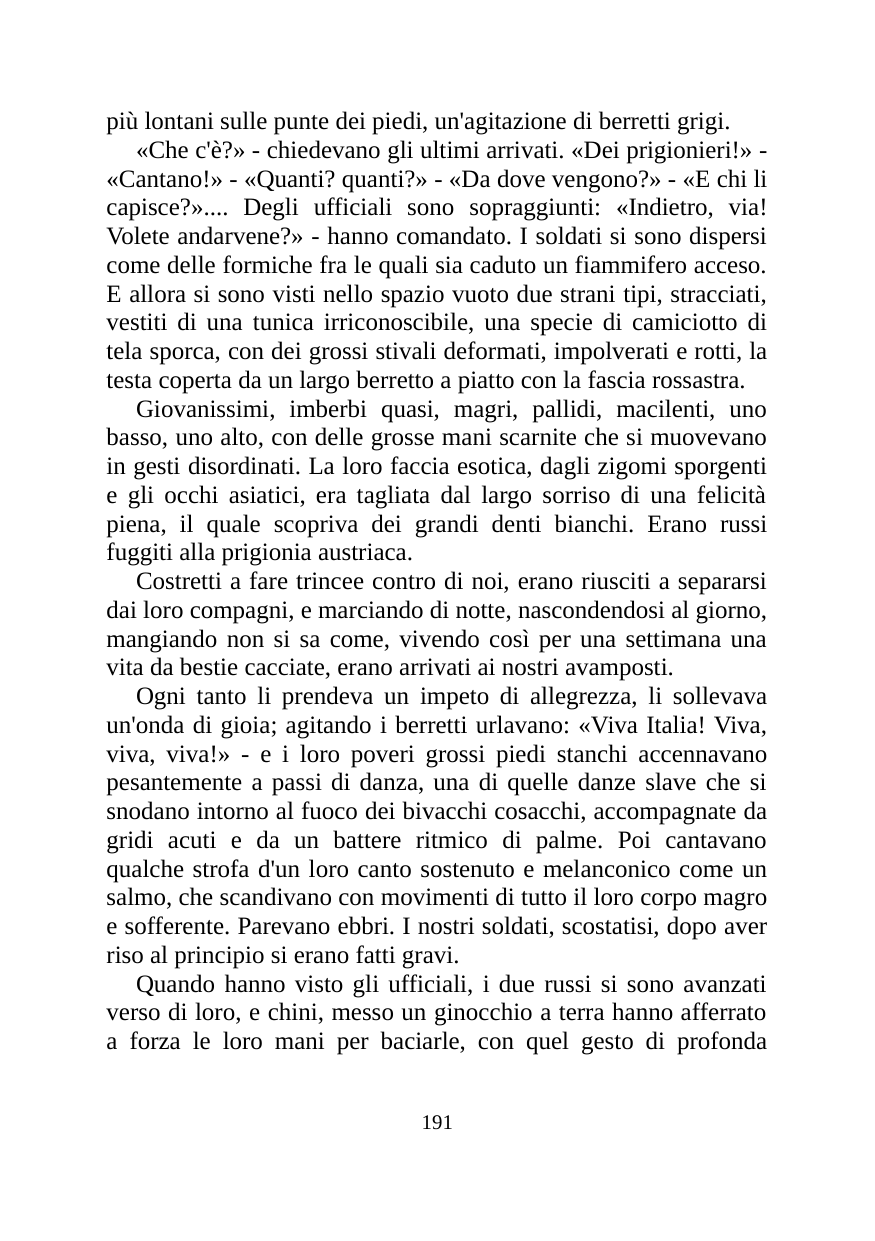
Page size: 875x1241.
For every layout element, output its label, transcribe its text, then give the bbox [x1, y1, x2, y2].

text Quando hanno visto gli ufficiali, i due russi si sono avanzati verso di loro, e chini, messo un ginocchio a terra hanno afferrato a forza le loro mani per baciarle, con quel gesto di profonda [106, 969, 768, 1055]
text più lontani sulle punte dei piedi, un'agitazione di berretti grigi. [106, 106, 768, 135]
text Giovanissimi, imberbi quasi, magri, pallidi, macilenti, uno basso, uno alto, con delle grosse mani scarnite che si muovevano in gesti disordinati. La loro faccia esotica, dagli zigomi sporgenti e gli occhi asiatici, era tagliata dal largo sorriso di una felicità piena, il quale scopriva dei grandi denti bianchi. Erano russi fuggiti alla prigionia austriaca. [106, 394, 768, 566]
text Ogni tanto li prendeva un impeto di allegrezza, li sollevava un'onda di gioia; agitando i berretti urlavano: «Viva Italia! Viva, viva, viva!» - e i loro poveri grossi piedi stanchi accennavano pesantemente a passi di danza, una di quelle danze slave che si snodano intorno al fuoco dei bivacchi cosacchi, accompagnate da gridi acuti e da un battere ritmico di palme. Poi cantavano qualche strofa d'un loro canto sostenuto e melanconico come un salmo, che scandivano con movimenti di tutto il loro corpo magro e sofferente. Parevano ebbri. I nostri soldati, scostatisi, dopo aver riso al principio si erano fatti gravi. [106, 681, 768, 969]
text «Che c'è?» - chiedevano gli ultimi arrivati. «Dei prigionieri!» - «Cantano!» - «Quanti? quanti?» - «Da dove vengono?» - «E chi li capisce?».... Degli ufficiali sono sopraggiunti: «Indietro, via! Volete andarvene?» - hanno comandato. I soldati si sono dispersi come delle formiche fra le quali sia caduto un fiammifero acceso. E allora si sono visti nello spazio vuoto due strani tipi, stracciati, vestiti di una tunica irriconoscibile, una specie di camiciotto di tela sporca, con dei grossi stivali deformati, impolverati e rotti, la testa coperta da un largo berretto a piatto con la fascia rossastra. [106, 135, 768, 394]
text Costretti a fare trincee contro di noi, erano riusciti a separarsi dai loro compagni, e marciando di notte, nascondendosi al giorno, mangiando non si sa come, vivendo così per una settimana una vita da bestie cacciate, erano arrivati ai nostri avamposti. [106, 566, 768, 681]
